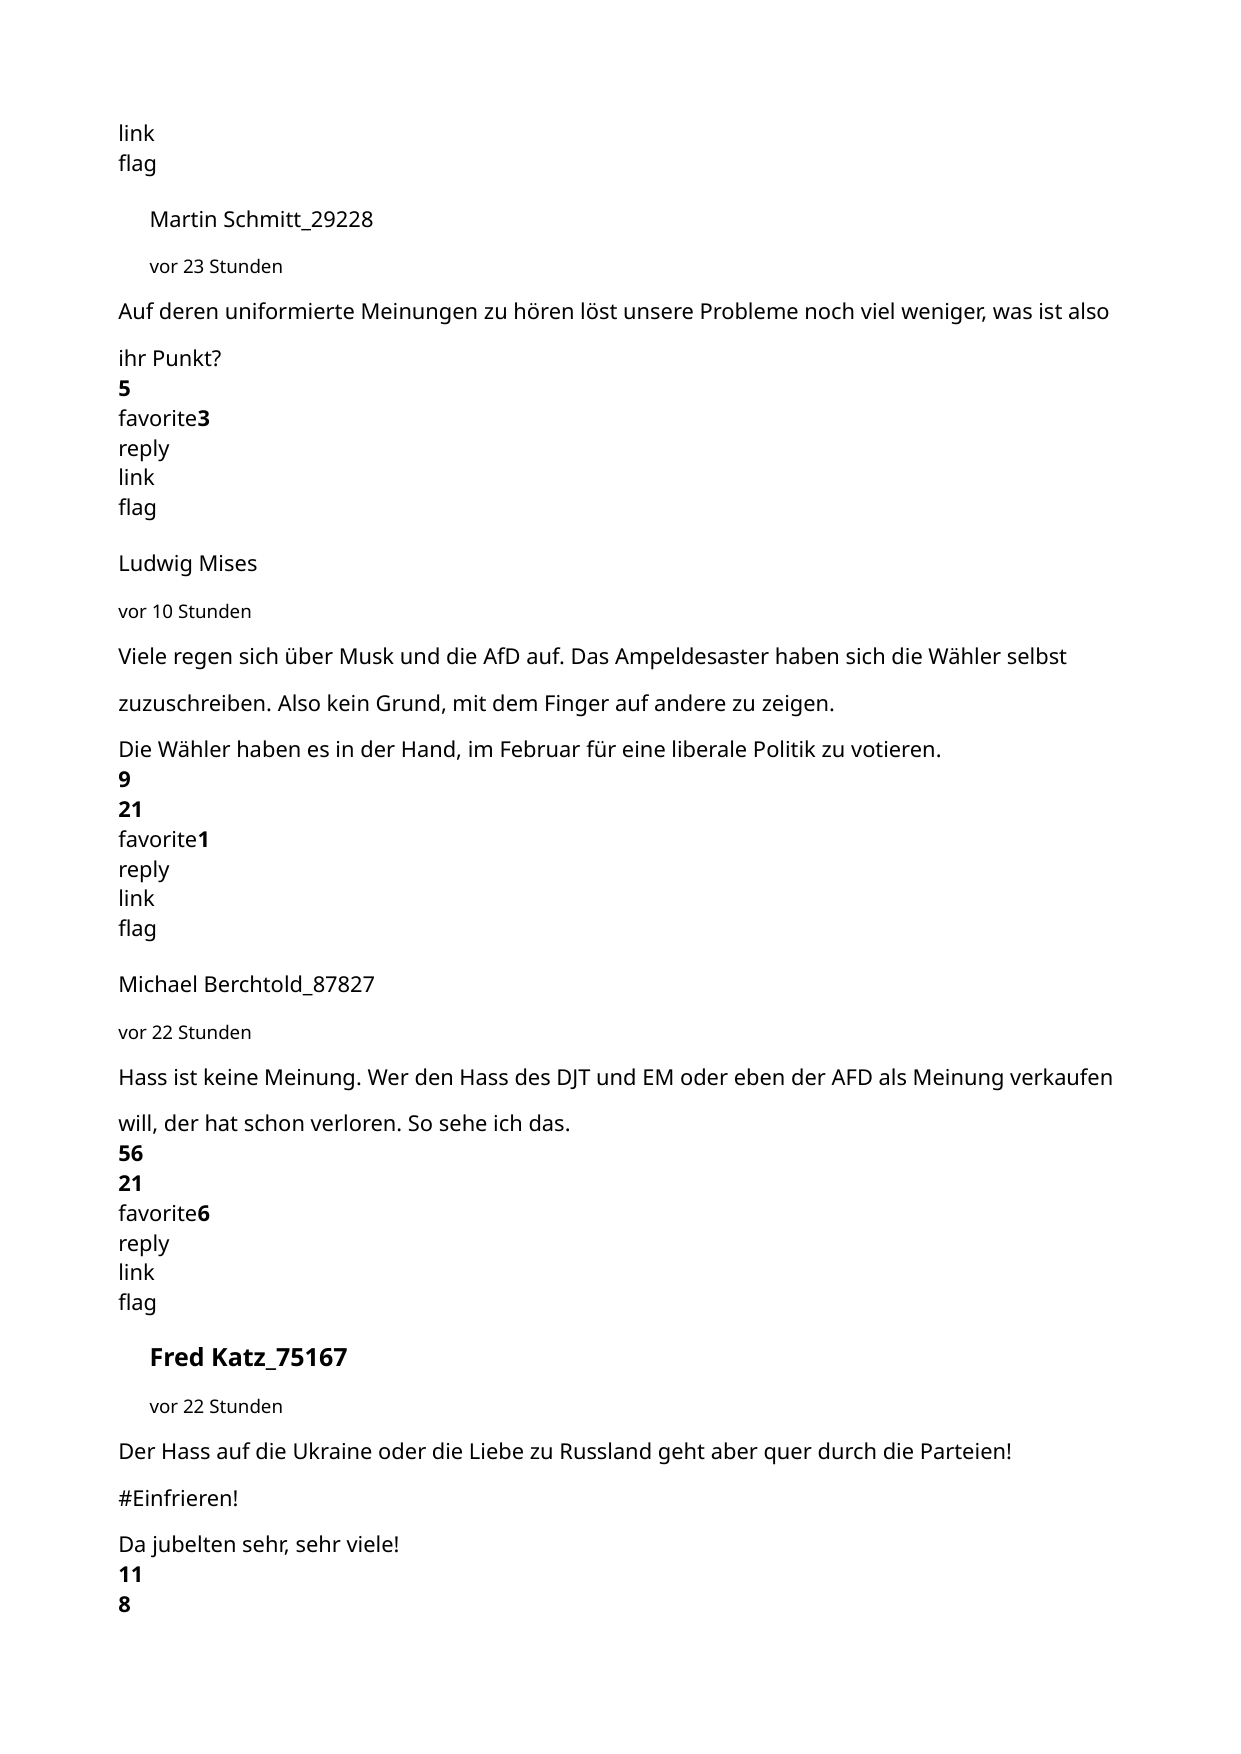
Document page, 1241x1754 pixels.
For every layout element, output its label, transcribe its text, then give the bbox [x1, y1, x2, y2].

text link [118, 1257, 1122, 1287]
text reply [118, 853, 1122, 883]
text 21 [118, 794, 1122, 824]
text favorite1 [118, 824, 1122, 853]
text flag [118, 492, 1122, 522]
text vor 10 Stunden [118, 594, 1122, 623]
text flag [118, 148, 1122, 178]
text link [118, 118, 1122, 148]
text 21 [118, 1168, 1122, 1198]
text 5 [118, 373, 1122, 403]
text Viele regen sich über Musk und die AfD auf. Das Ampeldesaster haben sich die Wähler selbst zuzuschreiben. Also kein Grund, mit dem Finger auf andere zu zeigen. Die Wähler haben es in der Hand, im Februar für eine liberale Politik zu votieren. [118, 623, 1122, 764]
text vor 23 Stunden [149, 249, 1122, 279]
text 11 [118, 1559, 1122, 1589]
text Martin Schmitt_29228 [149, 193, 1114, 234]
text favorite6 [118, 1198, 1122, 1228]
text 9 [118, 764, 1122, 794]
text link [118, 883, 1122, 913]
text Auf deren uniformierte Meinungen zu hören löst unsere Probleme noch viel weniger, was ist also ihr Punkt? [118, 279, 1122, 373]
text flag [118, 1287, 1122, 1317]
text vor 22 Stunden [149, 1389, 1122, 1418]
text Ludwig Mises [118, 538, 1114, 578]
text link [118, 462, 1122, 492]
text Michael Berchtold_87827 [118, 958, 1114, 999]
text Der Hass auf die Ukraine oder die Liebe zu Russland geht aber quer durch die Parteien! #Einfrieren! Da jubelten sehr, sehr viele! [118, 1418, 1122, 1559]
text reply [118, 1228, 1122, 1257]
text flag [118, 913, 1122, 943]
text vor 22 Stunden [118, 1015, 1122, 1044]
text Fred Katz_75167 [149, 1333, 1114, 1373]
text favorite3 [118, 403, 1122, 433]
text Hass ist keine Meinung. Wer den Hass des DJT und EM oder eben der AFD als Meinung verkaufen will, der hat schon verloren. So sehe ich das. [118, 1044, 1122, 1138]
text reply [118, 433, 1122, 462]
text 8 [118, 1589, 1122, 1619]
text 56 [118, 1138, 1122, 1168]
